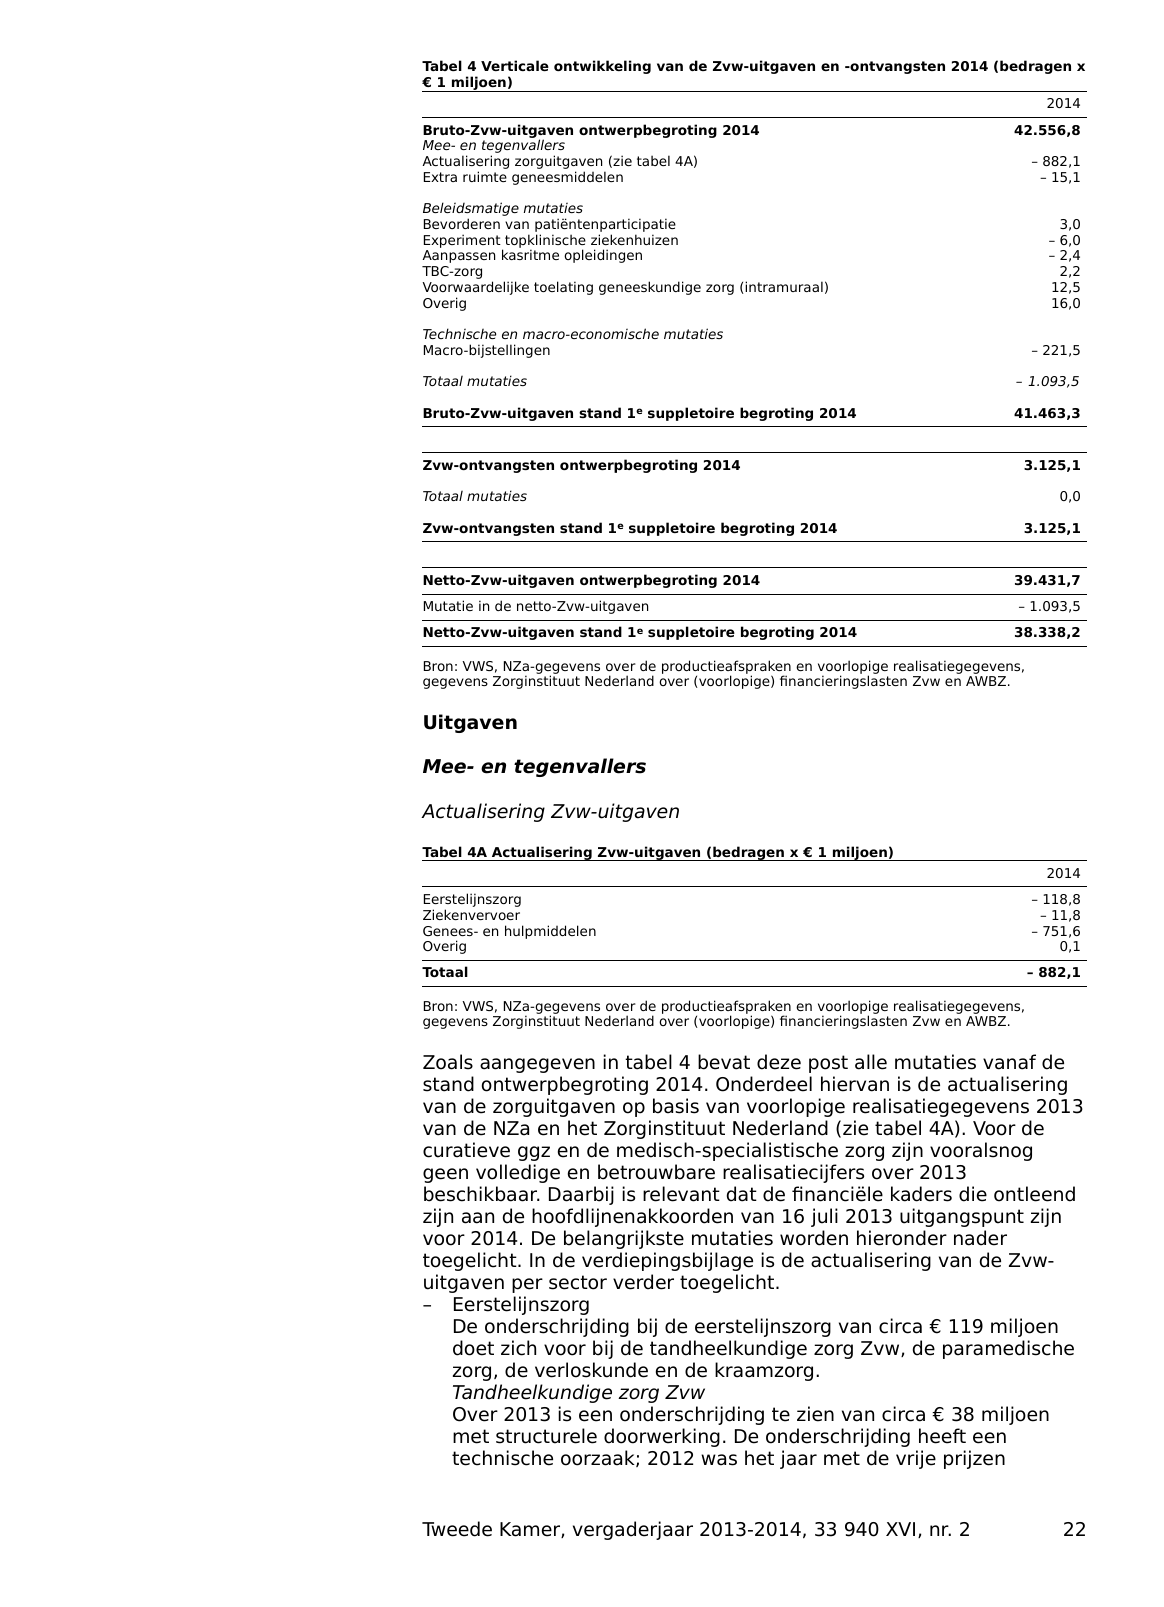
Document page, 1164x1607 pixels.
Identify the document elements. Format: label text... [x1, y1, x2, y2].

table_cell 12,5 [954, 280, 1087, 295]
table_cell – 15,1 [954, 170, 1087, 185]
table_cell [422, 542, 954, 567]
table_cell Totaal [422, 961, 954, 986]
table_cell Bruto-Zvw-uitgaven ontwerpbegroting 2014 [422, 118, 954, 138]
table_cell [422, 390, 954, 406]
table_cell 2,2 [954, 264, 1087, 280]
table_cell – 118,8 [954, 887, 1087, 908]
table_cell 38.338,2 [954, 621, 1087, 646]
table_cell 42.556,8 [954, 118, 1087, 138]
table_cell Ziekenvervoer [422, 908, 954, 923]
table_cell 0,1 [954, 939, 1087, 959]
table_cell 3,0 [954, 217, 1087, 232]
table_cell [422, 427, 954, 452]
table_cell [954, 358, 1087, 374]
table_cell – 11,8 [954, 908, 1087, 923]
table_cell 3.125,1 [954, 521, 1087, 541]
text Over 2013 is een onderschrijding te zien van circa € 38 miljoen met structurele doorwerking. De onderschrijding heeft een technische oorzaak; 2012 was het jaar met de vrije prijzen [452, 1404, 1087, 1470]
table_cell Netto-Zvw-uitgaven ontwerpbegroting 2014 [422, 568, 954, 593]
table_cell Totaal mutaties [422, 489, 954, 505]
table_cell 39.431,7 [954, 568, 1087, 593]
table_cell Bron: VWS, NZa-gegevens over de productieafspraken en voorlopige realisatiegegevens, gegevens Zorginstituut Nederland over (voorlopige) financieringslasten Zvw en AWBZ. [422, 647, 1087, 690]
table_cell Actualisering zorguitgaven (zie tabel 4A) [422, 154, 954, 169]
table_cell 3.125,1 [954, 453, 1087, 473]
table_cell [954, 474, 1087, 489]
table_cell [954, 201, 1087, 217]
table_cell Bruto-Zvw-uitgaven stand 1e suppletoire begroting 2014 [422, 406, 954, 426]
table_cell Beleidsmatige mutaties [422, 201, 954, 217]
text De onderschrijding bij de eerstelijnszorg van circa € 119 miljoen doet zich voor bij de tandheelkundige zorg Zvw, de paramedische zorg, de verloskunde en de kraamzorg. [452, 1316, 1087, 1382]
table_cell Zvw-ontvangsten stand 1e suppletoire begroting 2014 [422, 521, 954, 541]
table_header Tabel 4A Actualisering Zvw-uitgaven (bedragen x € 1 miljoen) [422, 844, 1087, 860]
table_cell [422, 861, 954, 886]
table_cell TBC-zorg [422, 264, 954, 280]
table_cell [422, 505, 954, 521]
table_cell Mee- en tegenvallers [422, 138, 954, 154]
table_cell 41.463,3 [954, 406, 1087, 426]
subtitle Uitgaven [422, 712, 1087, 734]
table_cell Zvw-ontvangsten ontwerpbegroting 2014 [422, 453, 954, 473]
table_cell Totaal mutaties [422, 374, 954, 390]
table_cell Macro-bijstellingen [422, 343, 954, 358]
table_cell [954, 138, 1087, 154]
table_cell Bevorderen van patiëntenparticipatie [422, 217, 954, 232]
table_cell 0,0 [954, 489, 1087, 505]
table_cell [954, 542, 1087, 567]
table_cell – 221,5 [954, 343, 1087, 358]
table_cell – 882,1 [954, 154, 1087, 169]
table_cell [422, 358, 954, 374]
table_cell [422, 311, 954, 327]
table_cell 2014 [954, 861, 1087, 886]
table_cell Overig [422, 295, 954, 311]
table_cell Genees- en hulpmiddelen [422, 924, 954, 939]
table_cell – 1.093,5 [954, 374, 1087, 390]
table_cell [954, 505, 1087, 521]
subtitle Actualisering Zvw-uitgaven [422, 801, 1087, 822]
table_cell 2014 [954, 92, 1087, 117]
table_cell [422, 474, 954, 489]
table_cell – 2,4 [954, 248, 1087, 264]
table_cell [422, 185, 954, 201]
table_cell Eerstelijnszorg [422, 887, 954, 908]
table_cell [954, 311, 1087, 327]
subtitle Mee- en tegenvallers [422, 756, 1087, 778]
table_cell [954, 185, 1087, 201]
table_cell 16,0 [954, 295, 1087, 311]
table_cell – 882,1 [954, 961, 1087, 986]
table_cell Bron: VWS, NZa-gegevens over de productieafspraken en voorlopige realisatiegegevens, gegevens Zorginstituut Nederland over (voorlopige) financieringslasten Zvw en AWBZ. [422, 987, 1087, 1030]
table_cell Technische en macro-economische mutaties [422, 327, 954, 343]
table_cell Experiment topklinische ziekenhuizen [422, 233, 954, 248]
table_cell [422, 92, 954, 117]
table_cell Aanpassen kasritme opleidingen [422, 248, 954, 264]
table_cell – 751,6 [954, 924, 1087, 939]
table_cell [954, 427, 1087, 452]
table_cell Mutatie in de netto-Zvw-uitgaven [422, 595, 954, 619]
text Tandheelkundige zorg Zvw [452, 1382, 1087, 1404]
table_cell [954, 327, 1087, 343]
table_cell Netto-Zvw-uitgaven stand 1e suppletoire begroting 2014 [422, 621, 954, 646]
text – Eerstelijnszorg [422, 1294, 1087, 1316]
table_cell Overig [422, 939, 954, 959]
table_cell – 6,0 [954, 233, 1087, 248]
table_cell Voorwaardelijke toelating geneeskundige zorg (intramuraal) [422, 280, 954, 295]
text Zoals aangegeven in tabel 4 bevat deze post alle mutaties vanaf de stand ontwerpbegroting 2014. Onderdeel hiervan is de actualisering van de zorguitgaven op basis van voorlopige realisatiegegevens 2013 van de NZa en het Zorginstituut Nederland (zie tabel 4A). Voor de curatieve ggz en de medisch-specialistische zorg zijn vooralsnog geen volledige en betrouwbare realisatiecijfers over 2013 beschikbaar. Daarbij is relevant dat de financiële kaders die ontleend zijn aan de hoofdlijnenakkoorden van 16 juli 2013 uitgangspunt zijn voor 2014. De belangrijkste mutaties worden hieronder nader toegelicht. In de verdiepingsbijlage is de actualisering van de Zvw-uitgaven per sector verder toegelicht. [422, 1052, 1087, 1294]
table_cell – 1.093,5 [954, 595, 1087, 619]
table_cell Extra ruimte geneesmiddelen [422, 170, 954, 185]
table_header Tabel 4 Verticale ontwikkeling van de Zvw-uitgaven en -ontvangsten 2014 (bedragen x € 1 miljoen) [422, 59, 1087, 91]
table_cell [954, 390, 1087, 406]
